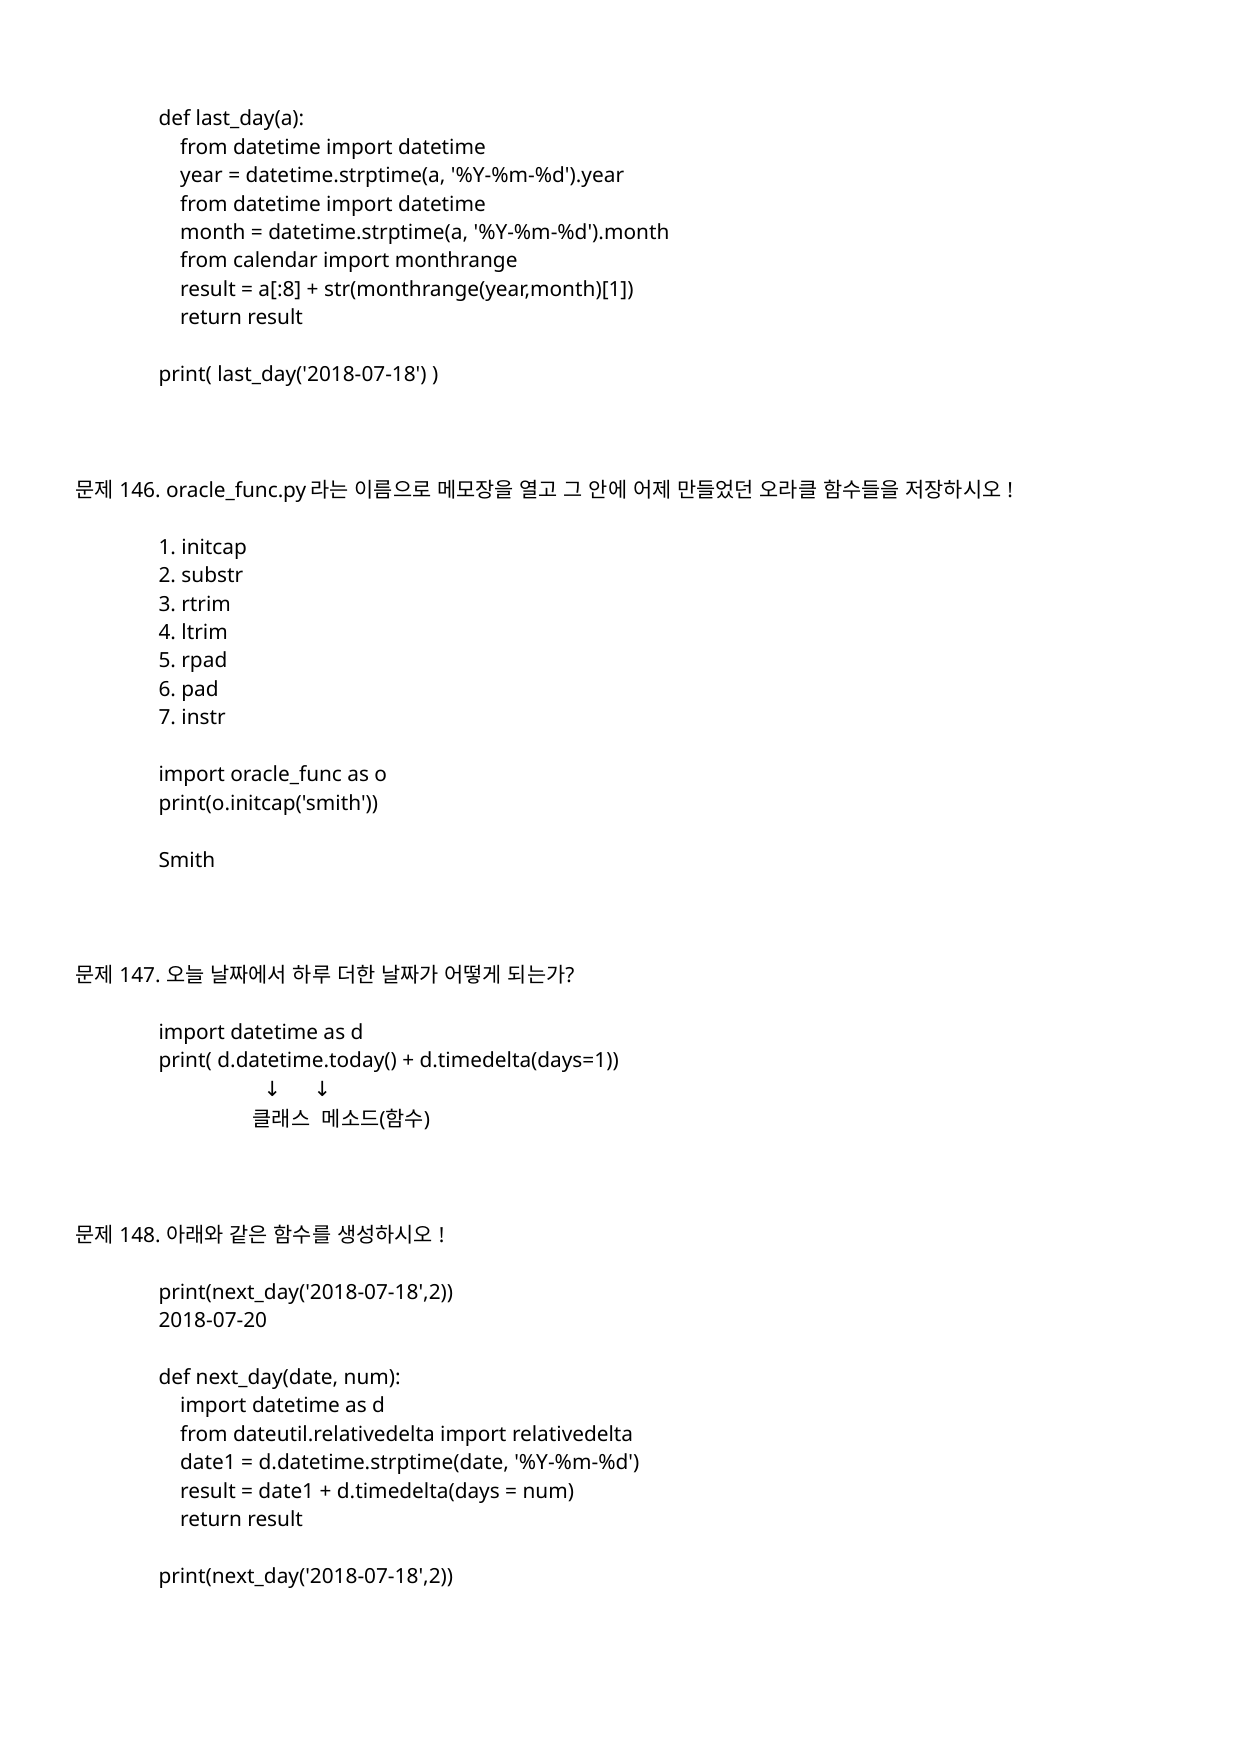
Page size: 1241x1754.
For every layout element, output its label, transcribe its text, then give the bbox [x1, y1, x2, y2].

text return result [75, 1504, 1165, 1533]
text from datetime import datetime [75, 189, 1165, 217]
text result = date1 + d.timedelta(days = num) [75, 1476, 1165, 1504]
text 클래스 메소드(함수) [75, 1102, 1165, 1133]
text from calendar import monthrange [75, 246, 1165, 274]
text 5. rpad [75, 646, 1165, 674]
text print( last_day('2018-07-18') ) [75, 359, 1165, 388]
text from datetime import datetime [75, 132, 1165, 160]
text Smith [75, 845, 1165, 873]
text import oracle_func as o [75, 759, 1165, 788]
text 1. initcap [75, 532, 1165, 560]
text 문제 147. 오늘 날짜에서 하루 더한 날짜가 어떻게 되는가? [75, 958, 1165, 989]
text date1 = d.datetime.strptime(date, '%Y-%m-%d') [75, 1447, 1165, 1476]
text 6. pad [75, 674, 1165, 702]
text print( d.datetime.today() + d.timedelta(days=1)) [75, 1046, 1165, 1074]
text 문제 148. 아래와 같은 함수를 생성하시오 ! [75, 1218, 1165, 1248]
text from dateutil.relativedelta import relativedelta [75, 1419, 1165, 1447]
text ↓ ↓ [75, 1074, 1165, 1102]
text 7. instr [75, 702, 1165, 731]
text print(next_day('2018-07-18',2)) [75, 1561, 1165, 1590]
text 3. rtrim [75, 589, 1165, 617]
text month = datetime.strptime(a, '%Y-%m-%d').month [75, 217, 1165, 246]
text 문제 146. oracle_func.py라는 이름으로 메모장을 열고 그 안에 어제 만들었던 오라클 함수들을 저장하시오 ! [75, 473, 1165, 503]
text import datetime as d [75, 1391, 1165, 1419]
text print(next_day('2018-07-18',2)) [75, 1277, 1165, 1305]
text 4. ltrim [75, 617, 1165, 646]
text year = datetime.strptime(a, '%Y-%m-%d').year [75, 160, 1165, 189]
text 2. substr [75, 560, 1165, 589]
text print(o.initcap('smith')) [75, 788, 1165, 816]
text return result [75, 302, 1165, 331]
text 2018-07-20 [75, 1305, 1165, 1334]
text import datetime as d [75, 1017, 1165, 1046]
text def next_day(date, num): [75, 1362, 1165, 1391]
text def last_day(a): [75, 103, 1165, 132]
text result = a[:8] + str(monthrange(year,month)[1]) [75, 274, 1165, 302]
